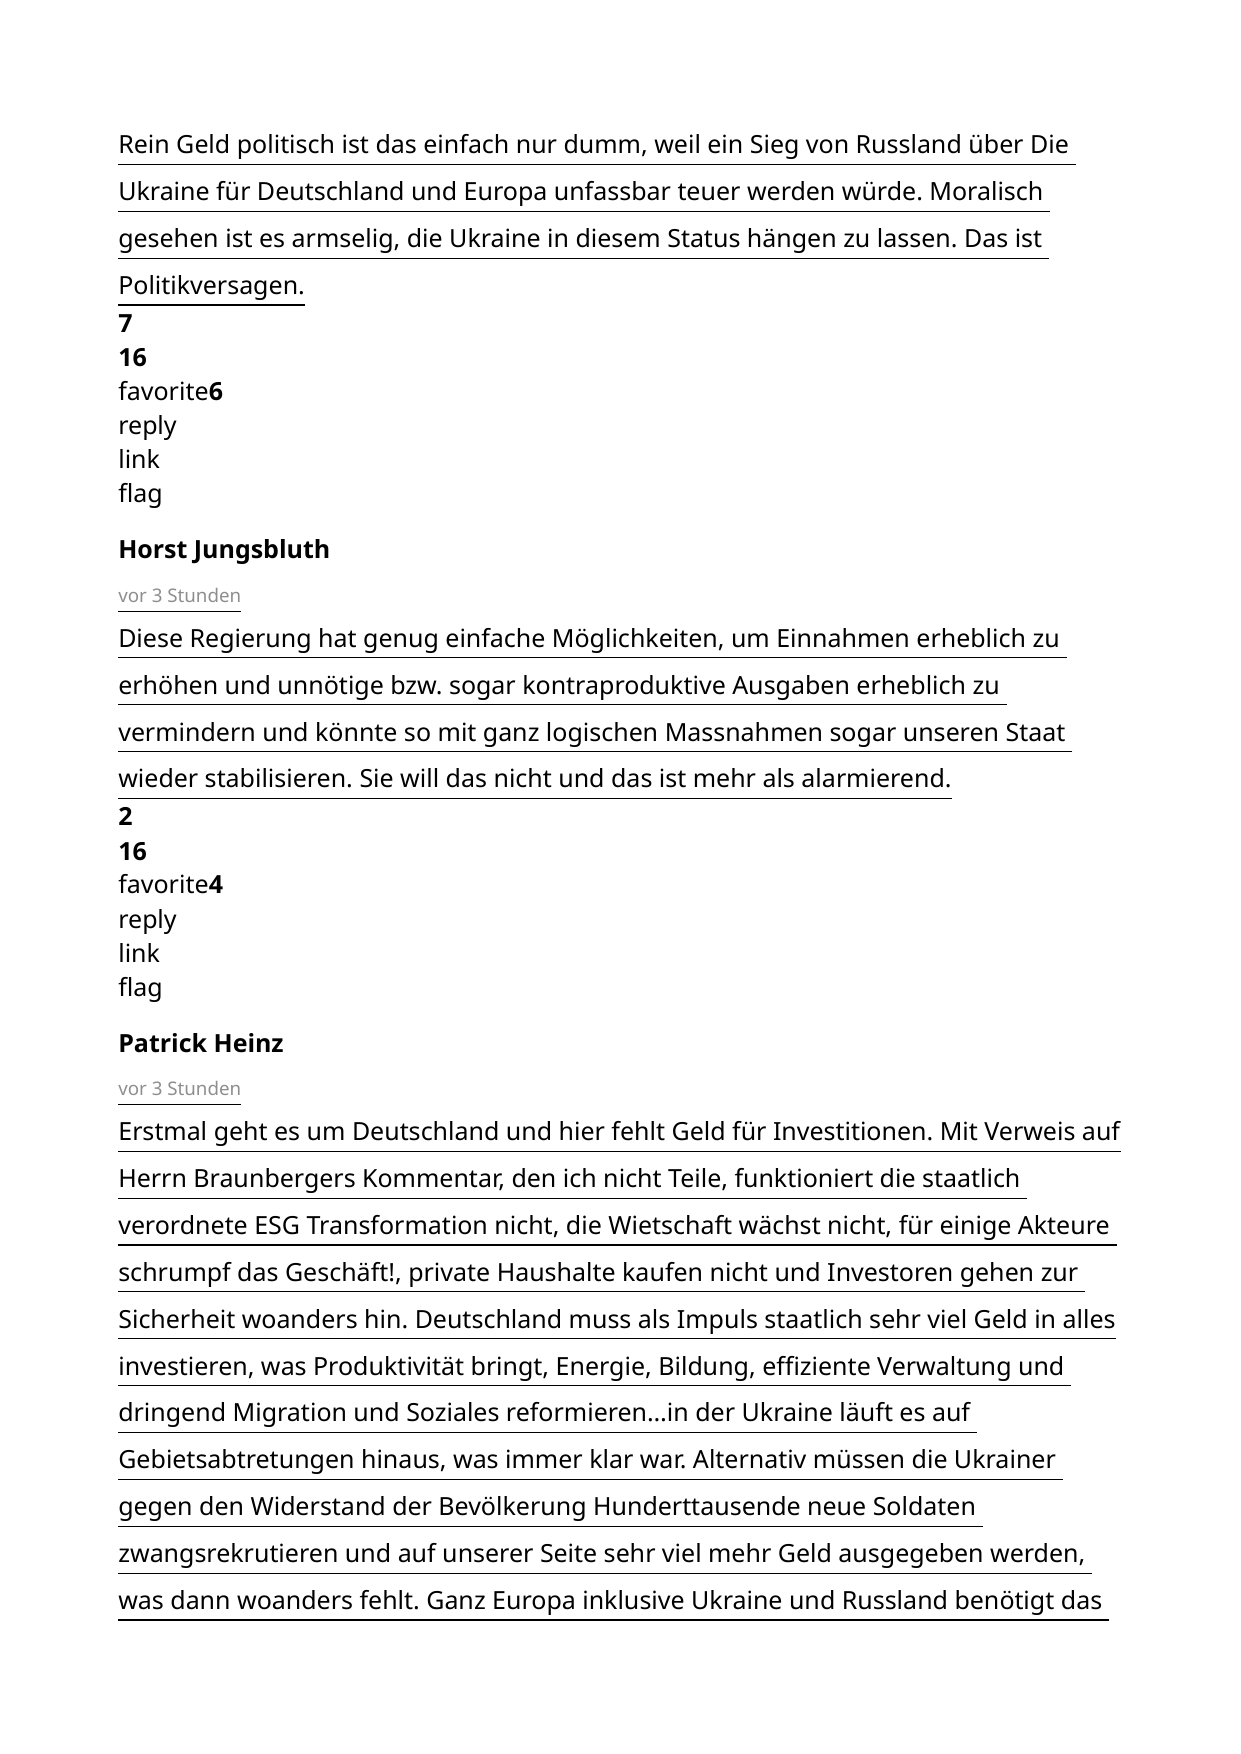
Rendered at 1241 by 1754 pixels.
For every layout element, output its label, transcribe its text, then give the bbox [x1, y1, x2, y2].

text link [118, 442, 1122, 476]
text favorite6 [118, 374, 1122, 408]
text Erstmal geht es um Deutschland und hier fehlt Geld für Investitionen. Mit Verweis auf Herrn Braunbergers Kommentar, den ich nicht Teile, funktioniert die staatlich verordnete ESG Transformation nicht, die Wietschaft wächst nicht, für einige Akteure schrumpf das Geschäft!, private Haushalte kaufen nicht und Investoren gehen zur Sicherheit woanders hin. Deutschland muss als Impuls staatlich sehr viel Geld in alles investieren, was Produktivität bringt, Energie, Bildung, effiziente Verwaltung und dringend Migration und Soziales reformieren…in der Ukraine läuft es auf Gebietsabtretungen hinaus, was immer klar war. Alternativ müssen die Ukrainer gegen den Widerstand der Bevölkerung Hunderttausende neue Soldaten zwangsrekrutieren und auf unserer Seite sehr viel mehr Geld ausgegeben werden, was dann woanders fehlt. Ganz Europa inklusive Ukraine und Russland benötigt das [118, 1105, 1122, 1621]
text Horst Jungsbluth [118, 526, 1114, 566]
text flag [118, 969, 1122, 1003]
text 2 [118, 799, 1122, 833]
text vor 3 Stunden [118, 1075, 1122, 1105]
text reply [118, 408, 1122, 442]
text flag [118, 476, 1122, 510]
text Rein Geld politisch ist das einfach nur dumm, weil ein Sieg von Russland über Die Ukraine für Deutschland und Europa unfassbar teuer werden würde. Moralisch gesehen ist es armselig, die Ukraine in diesem Status hängen zu lassen. Das ist Politikversagen. [118, 118, 1122, 306]
text 16 [118, 833, 1122, 867]
text 7 [118, 306, 1122, 340]
text reply [118, 901, 1122, 935]
text favorite4 [118, 867, 1122, 901]
text link [118, 935, 1122, 969]
text Diese Regierung hat genug einfache Möglichkeiten, um Einnahmen erheblich zu erhöhen und unnötige bzw. sogar kontraproduktive Ausgaben erheblich zu vermindern und könnte so mit ganz logischen Massnahmen sogar unseren Staat wieder stabilisieren. Sie will das nicht und das ist mehr als alarmierend. [118, 612, 1122, 799]
text 16 [118, 340, 1122, 374]
text vor 3 Stunden [118, 582, 1122, 612]
text Patrick Heinz [118, 1019, 1114, 1060]
